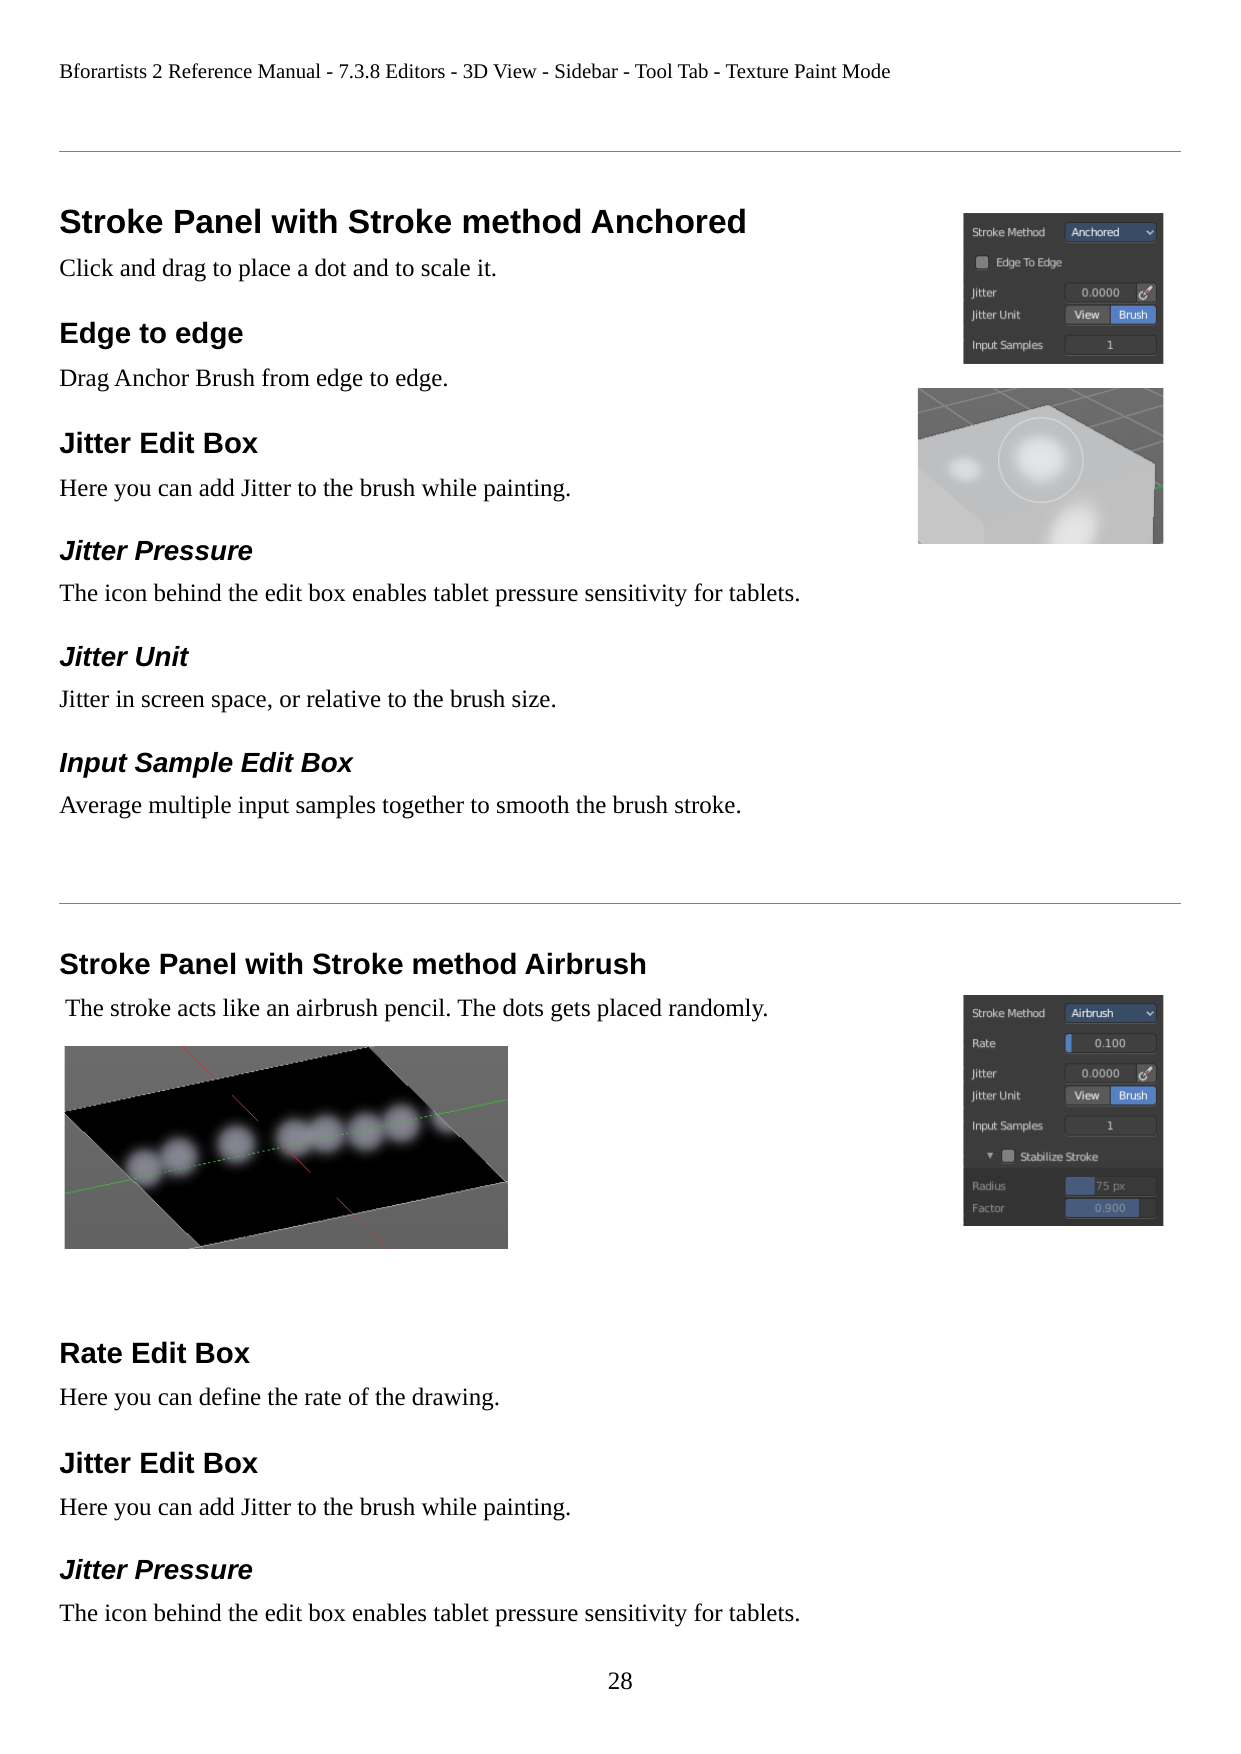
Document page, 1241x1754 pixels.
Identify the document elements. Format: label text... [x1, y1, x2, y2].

text The icon behind the edit box enables tablet pressure sensitivity for tablets. [59, 578, 1181, 607]
text The stroke acts like an airbrush pencil. The dots gets placed randomly. [59, 993, 1181, 1022]
text Click and drag to place a dot and to scale it. [59, 253, 963, 282]
subtitle Stroke Panel with Stroke method Anchored [59, 202, 1181, 240]
text Average multiple input samples together to smooth the brush stroke. [59, 790, 1181, 819]
picture [963, 213, 1164, 364]
text Here you can add Jitter to the brush while painting. [59, 473, 917, 501]
subtitle Jitter Edit Box [59, 426, 917, 460]
picture [917, 388, 1164, 544]
subtitle Stroke Panel with Stroke method Airbrush [59, 947, 1181, 981]
subtitle Jitter Edit Box [59, 1446, 1181, 1479]
text Drag Anchor Brush from edge to edge. [59, 363, 1181, 391]
subtitle Edge to edge [59, 316, 963, 350]
subtitle Jitter Unit [59, 640, 1181, 672]
subtitle Jitter Pressure [59, 534, 1181, 566]
subtitle Rate Edit Box [59, 1336, 1181, 1369]
text The icon behind the edit box enables tablet pressure sensitivity for tablets. [59, 1598, 1181, 1627]
text Jitter in screen space, or relative to the brush size. [59, 684, 1181, 713]
subtitle Jitter Pressure [59, 1553, 1181, 1585]
subtitle [1164, 426, 1181, 460]
text Here you can define the rate of the drawing. [59, 1382, 1181, 1411]
picture [64, 1046, 508, 1249]
subtitle [1164, 316, 1181, 350]
subtitle Input Sample Edit Box [59, 746, 1181, 778]
picture [963, 995, 1164, 1226]
text Here you can add Jitter to the brush while painting. [59, 1492, 1181, 1521]
